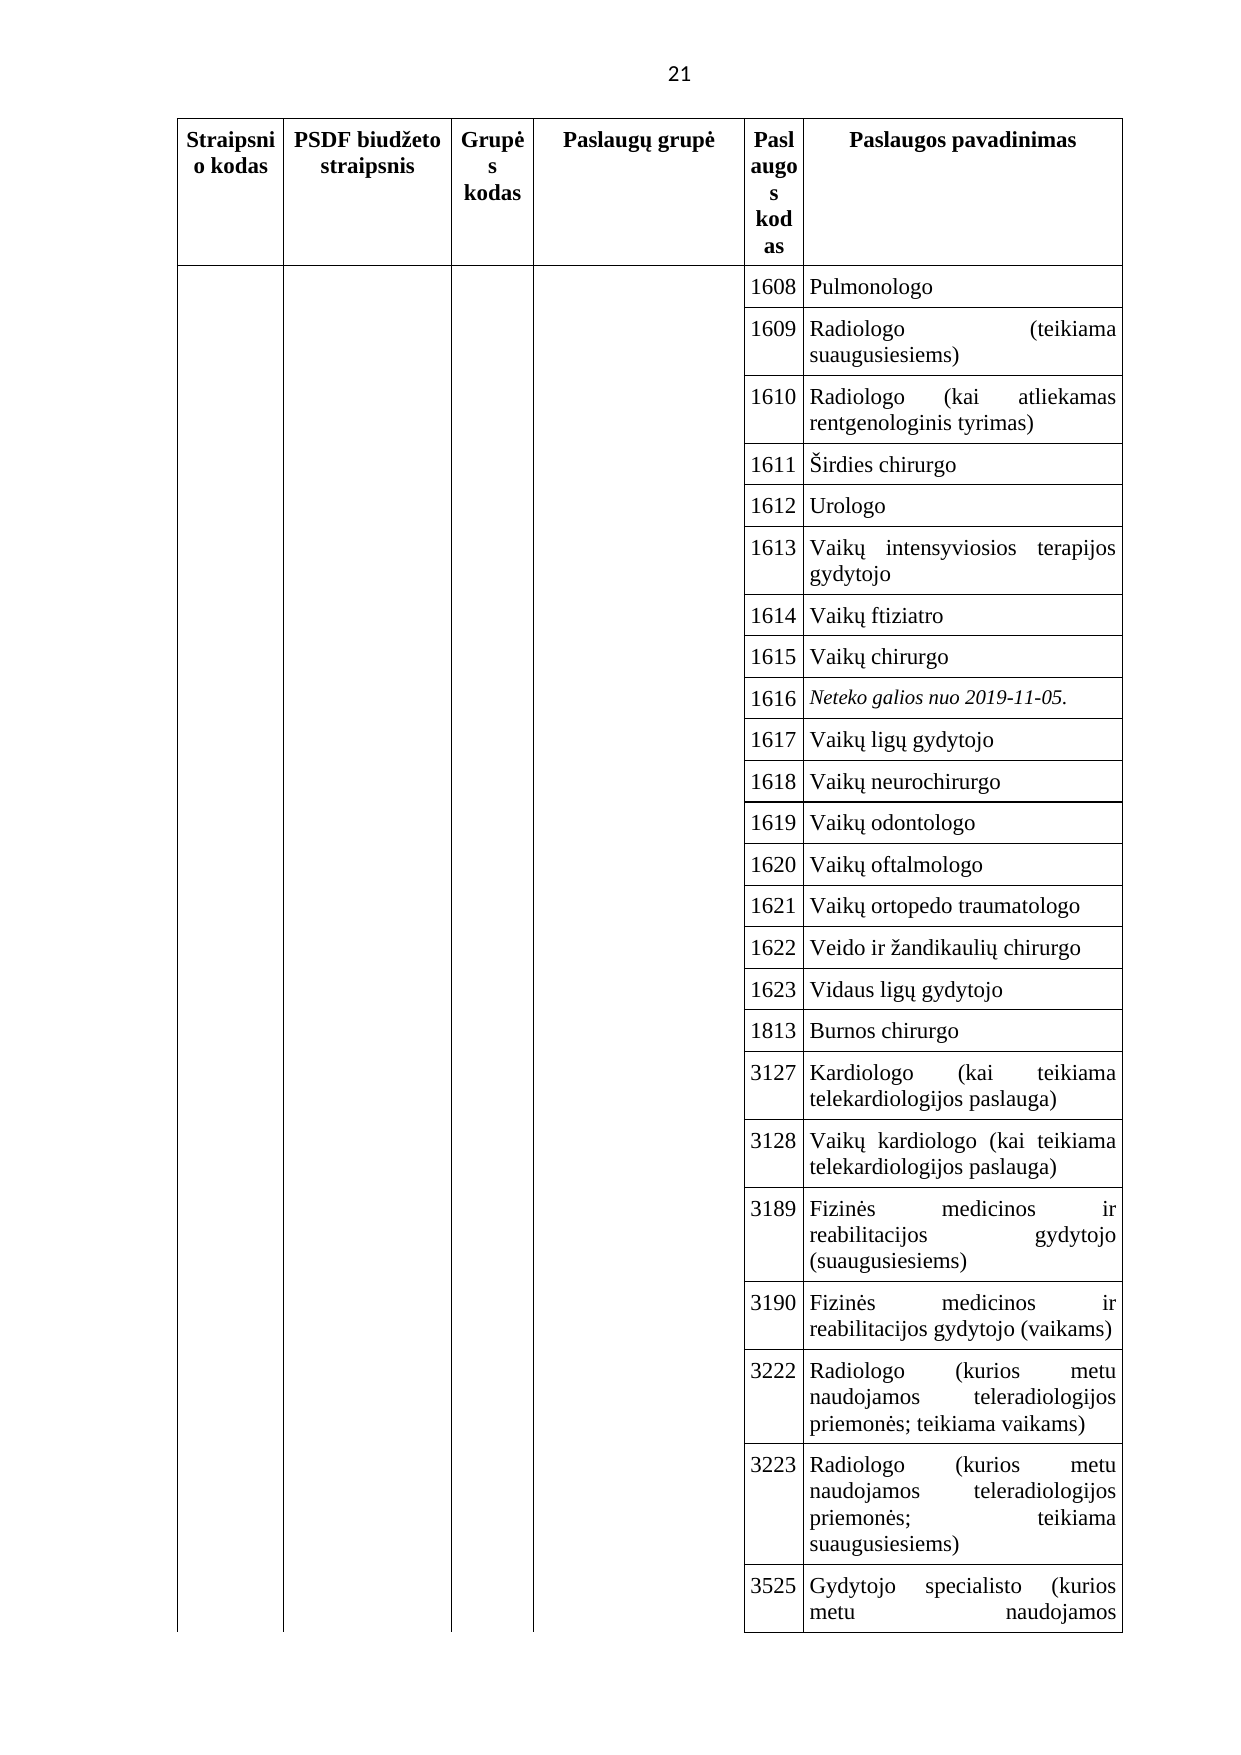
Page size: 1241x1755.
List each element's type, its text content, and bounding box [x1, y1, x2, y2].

table_cell Vaikų ftiziatro [804, 595, 1122, 635]
table_cell [284, 1349, 451, 1443]
table_cell [178, 926, 283, 968]
table_cell [452, 307, 533, 374]
table_cell [452, 718, 533, 760]
table_cell [178, 801, 283, 843]
table_cell [284, 443, 451, 484]
table_cell 1615 [745, 636, 803, 677]
table_cell 1620 [745, 844, 803, 884]
table_cell [284, 760, 451, 801]
table_cell [178, 718, 283, 760]
table_header Grupės kodas [452, 119, 533, 265]
table_cell [534, 718, 744, 760]
table_cell 1622 [745, 927, 803, 968]
table_cell 3223 [745, 1444, 803, 1564]
table_header PSDF biudžeto straipsnis [284, 119, 451, 265]
table_cell Radiologo (teikiama suaugusiesiems) [804, 308, 1122, 374]
table_cell [178, 968, 283, 1009]
table_header Paslaugos pavadinimas [804, 119, 1122, 265]
table_cell [284, 1119, 451, 1187]
table_cell [284, 594, 451, 635]
table_cell 1614 [745, 595, 803, 635]
table_cell [178, 1564, 283, 1632]
table_cell [178, 843, 283, 884]
table_cell Radiologo (kurios metu naudojamos teleradiologijos priemonės; teikiama vaikams) [804, 1350, 1122, 1443]
table_cell [284, 1187, 451, 1281]
table_cell [534, 1443, 744, 1564]
table_cell [284, 484, 451, 526]
table_cell [452, 266, 533, 307]
table_cell 1813 [745, 1010, 803, 1051]
table_cell 3128 [745, 1120, 803, 1187]
table_cell [284, 885, 451, 926]
table_cell [534, 885, 744, 926]
table_cell [284, 677, 451, 718]
table_cell [452, 484, 533, 526]
table_cell [284, 1281, 451, 1349]
table_cell [534, 1281, 744, 1349]
table_cell Vaikų intensyviosios terapijos gydytojo [804, 527, 1122, 593]
table_cell [284, 526, 451, 593]
table_cell [178, 375, 283, 442]
table_cell [178, 594, 283, 635]
table_cell 1617 [745, 719, 803, 760]
table_cell [534, 1187, 744, 1281]
table_cell [534, 1349, 744, 1443]
table_cell [452, 1009, 533, 1051]
table_cell [534, 307, 744, 374]
table_cell [452, 885, 533, 926]
table_cell 1609 [745, 308, 803, 374]
table_cell 1610 [745, 376, 803, 442]
table_cell [284, 801, 451, 843]
table_cell 1608 [745, 266, 803, 307]
table_cell [178, 1009, 283, 1051]
table_cell Radiologo (kai atliekamas rentgenologinis tyrimas) [804, 376, 1122, 442]
table_cell [284, 1443, 451, 1564]
table_cell 1612 [745, 485, 803, 526]
table_cell [284, 926, 451, 968]
table_cell Burnos chirurgo [804, 1010, 1122, 1051]
table_cell [284, 1564, 451, 1632]
table_cell [534, 484, 744, 526]
table_cell Urologo [804, 485, 1122, 526]
table_cell [178, 526, 283, 593]
table_cell [178, 484, 283, 526]
table_cell 1613 [745, 527, 803, 593]
table_cell [534, 968, 744, 1009]
table_cell [452, 375, 533, 442]
table_cell [452, 443, 533, 484]
table_cell [452, 594, 533, 635]
table_cell [534, 1119, 744, 1187]
table_cell [452, 801, 533, 843]
table_cell Pulmonologo [804, 266, 1122, 307]
table_cell Vaikų neurochirurgo [804, 761, 1122, 801]
table_cell Vaikų ligų gydytojo [804, 719, 1122, 760]
table_cell [178, 1119, 283, 1187]
table_cell [534, 526, 744, 593]
table_cell [452, 1187, 533, 1281]
table_cell [178, 1349, 283, 1443]
table_cell [178, 885, 283, 926]
table_cell [284, 1009, 451, 1051]
table_cell [284, 266, 451, 307]
table_cell Vaikų odontologo [804, 803, 1122, 843]
table_cell 3222 [745, 1350, 803, 1443]
table_header Straipsnio kodas [178, 119, 283, 265]
table_cell 1621 [745, 886, 803, 926]
table_cell 3189 [745, 1188, 803, 1281]
table_cell [534, 266, 744, 307]
table_cell [178, 1187, 283, 1281]
table_cell [534, 677, 744, 718]
table_cell [178, 1051, 283, 1119]
table_cell Širdies chirurgo [804, 444, 1122, 484]
table_header Paslaugos kodas [745, 119, 803, 265]
table_cell [178, 760, 283, 801]
table_cell 1616 [745, 678, 803, 718]
table_cell Vaikų ortopedo traumatologo [804, 886, 1122, 926]
table_cell [534, 1051, 744, 1119]
table_cell [178, 443, 283, 484]
table_cell 3190 [745, 1282, 803, 1349]
table_header Paslaugų grupė [534, 119, 744, 265]
table_cell [534, 1009, 744, 1051]
table_cell [452, 635, 533, 677]
table_cell [534, 443, 744, 484]
table_cell [534, 1564, 744, 1632]
table_cell Neteko galios nuo 2019-11-05. [804, 678, 1122, 718]
table_cell [452, 843, 533, 884]
table_cell [534, 926, 744, 968]
table_cell 1619 [745, 803, 803, 843]
table_cell 1618 [745, 761, 803, 801]
table_cell [284, 968, 451, 1009]
table_cell Fizinės medicinos ir reabilitacijos gydytojo (suaugusiesiems) [804, 1188, 1122, 1281]
table_cell [452, 926, 533, 968]
table_cell [284, 843, 451, 884]
table_cell [534, 843, 744, 884]
table_cell [452, 526, 533, 593]
table_cell Vaikų chirurgo [804, 636, 1122, 677]
table_cell [452, 1281, 533, 1349]
table_cell [178, 1443, 283, 1564]
table_cell Vidaus ligų gydytojo [804, 969, 1122, 1009]
table_cell Fizinės medicinos ir reabilitacijos gydytojo (vaikams) [804, 1282, 1122, 1349]
table_cell [178, 307, 283, 374]
table_cell [284, 635, 451, 677]
table_cell [534, 635, 744, 677]
table_cell [452, 1051, 533, 1119]
table_cell 1623 [745, 969, 803, 1009]
table_cell [534, 760, 744, 801]
table_cell [284, 718, 451, 760]
table_cell 3127 [745, 1052, 803, 1119]
table_cell [452, 677, 533, 718]
table_cell [178, 1281, 283, 1349]
table_cell [452, 1564, 533, 1632]
table_cell Gydytojo specialisto (kurios metu naudojamos [804, 1565, 1122, 1632]
table_cell [452, 968, 533, 1009]
table_cell [534, 801, 744, 843]
table_cell [452, 1119, 533, 1187]
table_cell [452, 1443, 533, 1564]
table_cell Vaikų kardiologo (kai teikiama telekardiologijos paslauga) [804, 1120, 1122, 1187]
table_cell 1611 [745, 444, 803, 484]
table_cell [534, 375, 744, 442]
table_cell [178, 677, 283, 718]
table_cell Radiologo (kurios metu naudojamos teleradiologijos priemonės; teikiama suaugusiesiems) [804, 1444, 1122, 1564]
table_cell [284, 375, 451, 442]
table_cell [452, 760, 533, 801]
table_cell [284, 1051, 451, 1119]
table_cell Vaikų oftalmologo [804, 844, 1122, 884]
table_cell [178, 635, 283, 677]
table_cell [178, 266, 283, 307]
table_cell [534, 594, 744, 635]
table_cell [284, 307, 451, 374]
table_cell [452, 1349, 533, 1443]
table_cell 3525 [745, 1565, 803, 1632]
table_cell Kardiologo (kai teikiama telekardiologijos paslauga) [804, 1052, 1122, 1119]
table_cell Veido ir žandikaulių chirurgo [804, 927, 1122, 968]
